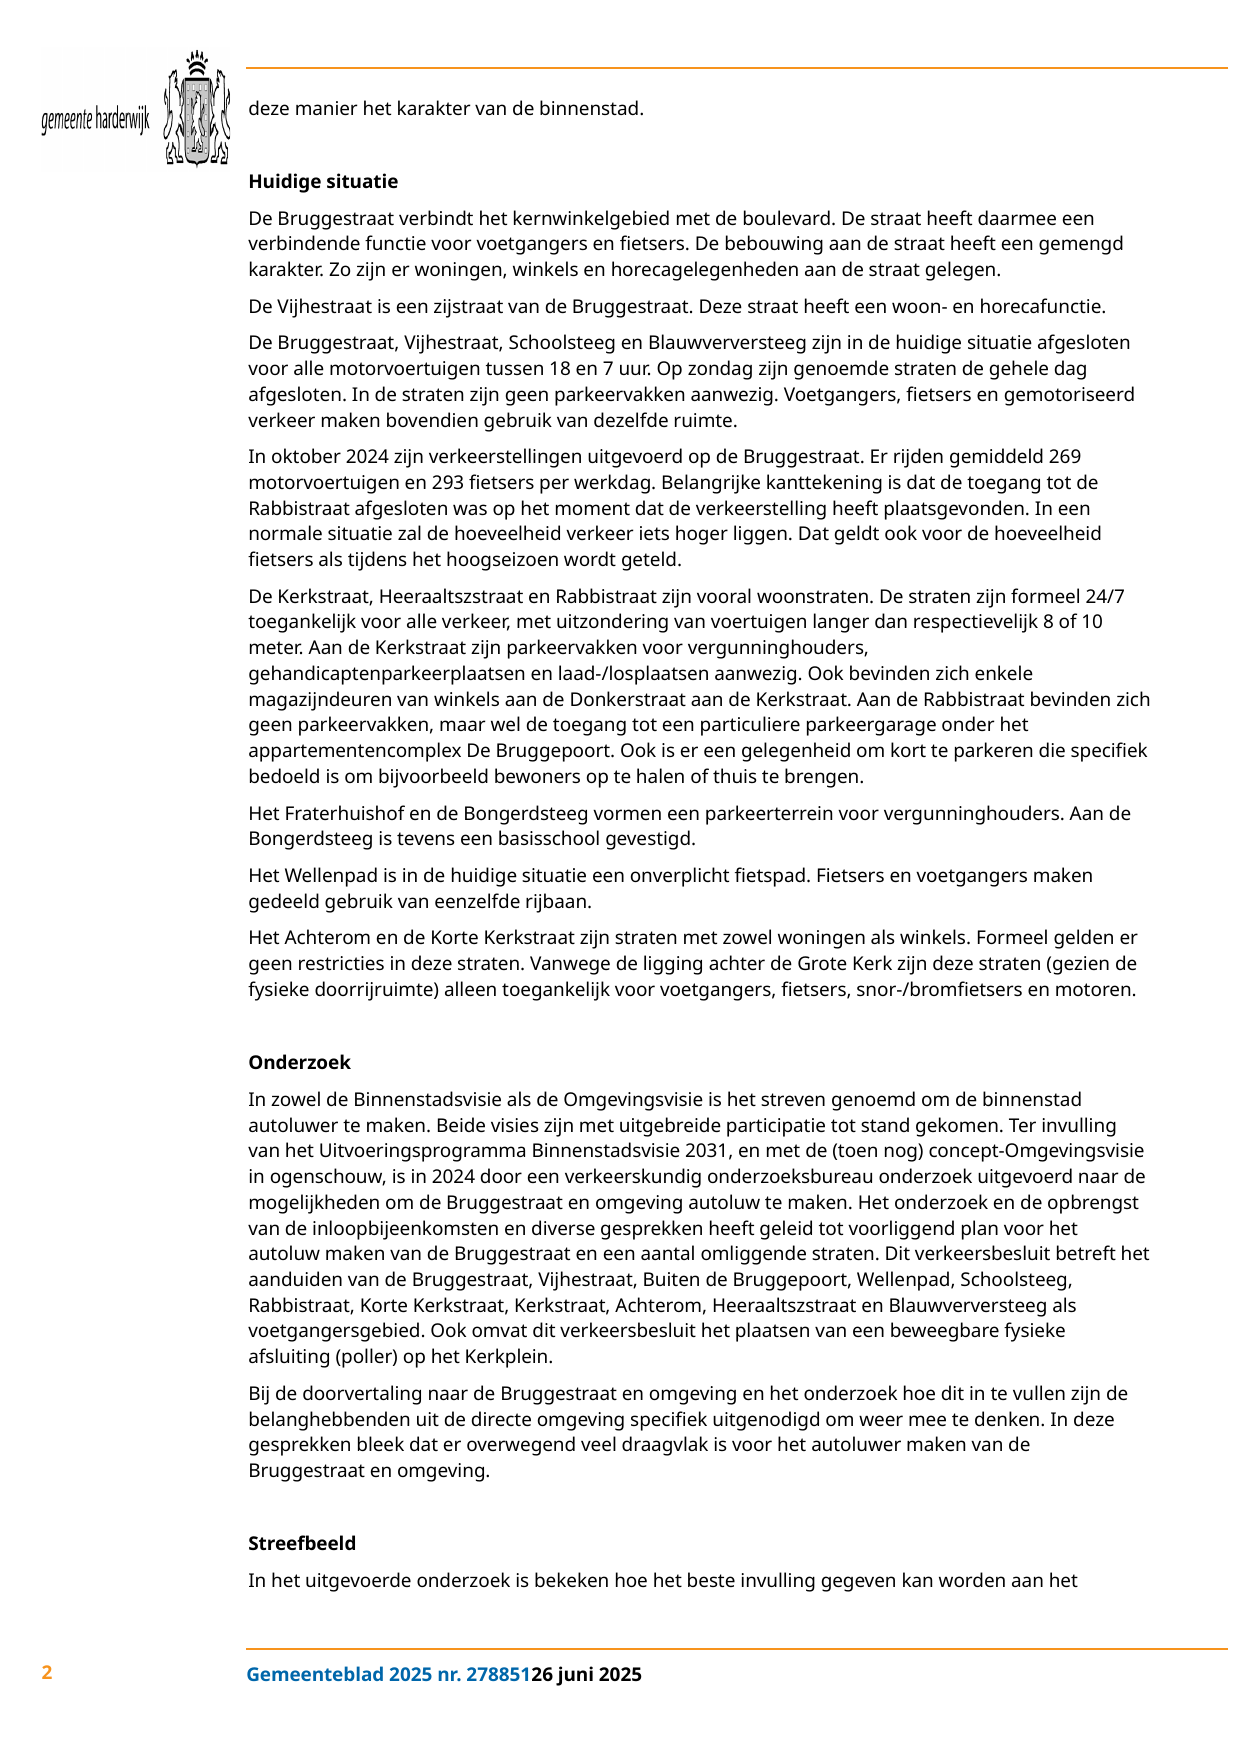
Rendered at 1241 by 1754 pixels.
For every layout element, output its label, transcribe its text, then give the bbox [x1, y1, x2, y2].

text Het Fraterhuishof en de Bongerdsteeg vormen een parkeerterrein voor vergunninghouders. Aan de Bongerdsteeg is tevens een basisschool gevestigd. [248, 800, 1152, 851]
text Bij de doorvertaling naar de Bruggestraat en omgeving en het onderzoek hoe dit in te vullen zijn de belanghebbenden uit de directe omgeving specifiek uitgenodigd om weer mee te denken. In deze gesprekken bleek dat er overwegend veel draagvlak is voor het autoluwer maken van de Bruggestraat en omgeving. [248, 1380, 1152, 1483]
text In zowel de Binnenstadsvisie als de Omgevingsvisie is het streven genoemd om de binnenstad autoluwer te maken. Beide visies zijn met uitgebreide participatie tot stand gekomen. Ter invulling van het Uitvoeringsprogramma Binnenstadsvisie 2031, en met de (toen nog) concept-Omgevingsvisie in ogenschouw, is in 2024 door een verkeerskundig onderzoeksbureau onderzoek uitgevoerd naar de mogelijkheden om de Bruggestraat en omgeving autoluw te maken. Het onderzoek en de opbrengst van de inloopbijeenkomsten en diverse gesprekken heeft geleid tot voorliggend plan voor het autoluw maken van de Bruggestraat en een aantal omliggende straten. Dit verkeersbesluit betreft het aanduiden van de Bruggestraat, Vijhestraat, Buiten de Bruggepoort, Wellenpad, Schoolsteeg, Rabbistraat, Korte Kerkstraat, Kerkstraat, Achterom, Heeraaltszstraat en Blauwverversteeg als voetgangersgebied. Ook omvat dit verkeersbesluit het plaatsen van een beweegbare fysieke afsluiting (poller) op het Kerkplein. [248, 1086, 1152, 1369]
picture [41, 47, 231, 172]
text Onderzoek [248, 1049, 1152, 1075]
text In het uitgevoerde onderzoek is bekeken hoe het beste invulling gegeven kan worden aan het [248, 1567, 1152, 1593]
text Streefbeeld [248, 1531, 1152, 1556]
text Het Wellenpad is in de huidige situatie een onverplicht fietspad. Fietsers en voetgangers maken gedeeld gebruik van eenzelfde rijbaan. [248, 862, 1152, 914]
text De Bruggestraat, Vijhestraat, Schoolsteeg en Blauwverversteeg zijn in de huidige situatie afgesloten voor alle motorvoertuigen tussen 18 en 7 uur. Op zondag zijn genoemde straten de gehele dag afgesloten. In de straten zijn geen parkeervakken aanwezig. Voetgangers, fietsers en gemotoriseerd verkeer maken bovendien gebruik van dezelfde ruimte. [248, 329, 1152, 432]
text Huidige situatie [248, 168, 1152, 194]
text De Bruggestraat verbindt het kernwinkelgebied met de boulevard. De straat heeft daarmee een verbindende functie voor voetgangers en fietsers. De bebouwing aan de straat heeft een gemengd karakter. Zo zijn er woningen, winkels en horecagelegenheden aan de straat gelegen. [248, 205, 1152, 282]
text In oktober 2024 zijn verkeerstellingen uitgevoerd op de Bruggestraat. Er rijden gemiddeld 269 motorvoertuigen en 293 fietsers per werkdag. Belangrijke kanttekening is dat de toegang tot de Rabbistraat afgesloten was op het moment dat de verkeerstelling heeft plaatsgevonden. In een normale situatie zal de hoeveelheid verkeer iets hoger liggen. Dat geldt ook voor de hoeveelheid fietsers als tijdens het hoogseizoen wordt geteld. [248, 443, 1152, 572]
text De Vijhestraat is een zijstraat van de Bruggestraat. Deze straat heeft een woon- en horecafunctie. [248, 293, 1152, 319]
text De Kerkstraat, Heeraaltszstraat en Rabbistraat zijn vooral woonstraten. De straten zijn formeel 24/7 toegankelijk voor alle verkeer, met uitzondering van voertuigen langer dan respectievelijk 8 of 10 meter. Aan de Kerkstraat zijn parkeervakken voor vergunninghouders, gehandicaptenparkeerplaatsen en laad-/losplaatsen aanwezig. Ook bevinden zich enkele magazijndeuren van winkels aan de Donkerstraat aan de Kerkstraat. Aan de Rabbistraat bevinden zich geen parkeervakken, maar wel de toegang tot een particuliere parkeergarage onder het appartementencomplex De Bruggepoort. Ook is er een gelegenheid om kort te parkeren die specifiek bedoeld is om bijvoorbeeld bewoners op te halen of thuis te brengen. [248, 583, 1152, 789]
text deze manier het karakter van de binnenstad. [248, 95, 1152, 121]
text Het Achterom en de Korte Kerkstraat zijn straten met zowel woningen als winkels. Formeel gelden er geen restricties in deze straten. Vanwege de ligging achter de Grote Kerk zijn deze straten (gezien de fysieke doorrijruimte) alleen toegankelijk voor voetgangers, fietsers, snor-/bromfietsers en motoren. [248, 924, 1152, 1002]
